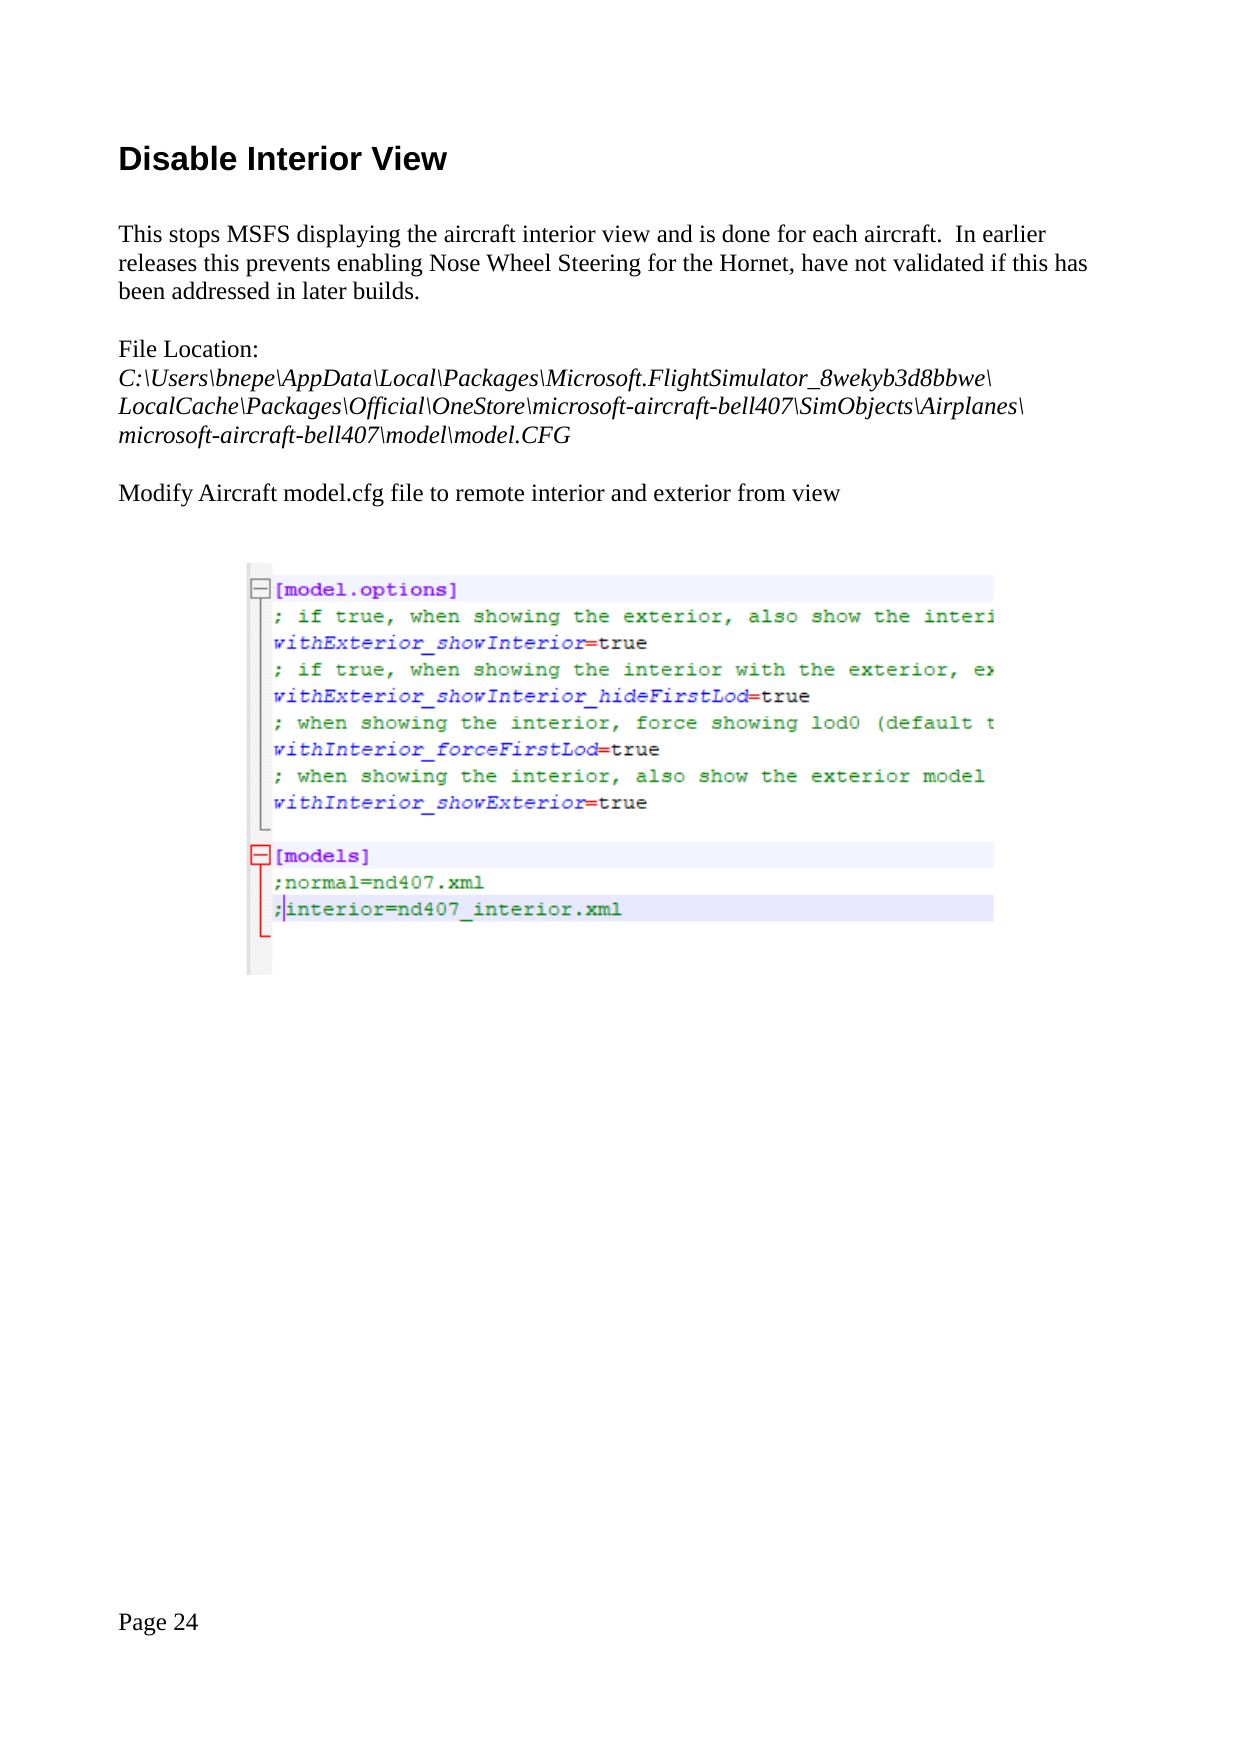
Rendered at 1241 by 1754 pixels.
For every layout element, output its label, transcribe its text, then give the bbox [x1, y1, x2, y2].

subtitle Disable Interior View [118, 139, 1122, 178]
text C:\Users\bnepe\AppData\Local\Packages\Microsoft.FlightSimulator_8wekyb3d8bbwe\LocalCache\Packages\Official\OneStore\microsoft-aircraft-bell407\SimObjects\Airplanes\microsoft-aircraft-bell407\model\model.CFG [118, 363, 1122, 449]
text Modify Aircraft model.cfg file to remote interior and exterior from view [118, 478, 1122, 506]
text This stops MSFS displaying the aircraft interior view and is done for each aircraft. In earlier releases this prevents enabling Nose Wheel Steering for the Hornet, have not validated if this has been addressed in later builds. [118, 219, 1122, 305]
text File Location: [118, 334, 1122, 363]
picture [246, 563, 994, 975]
